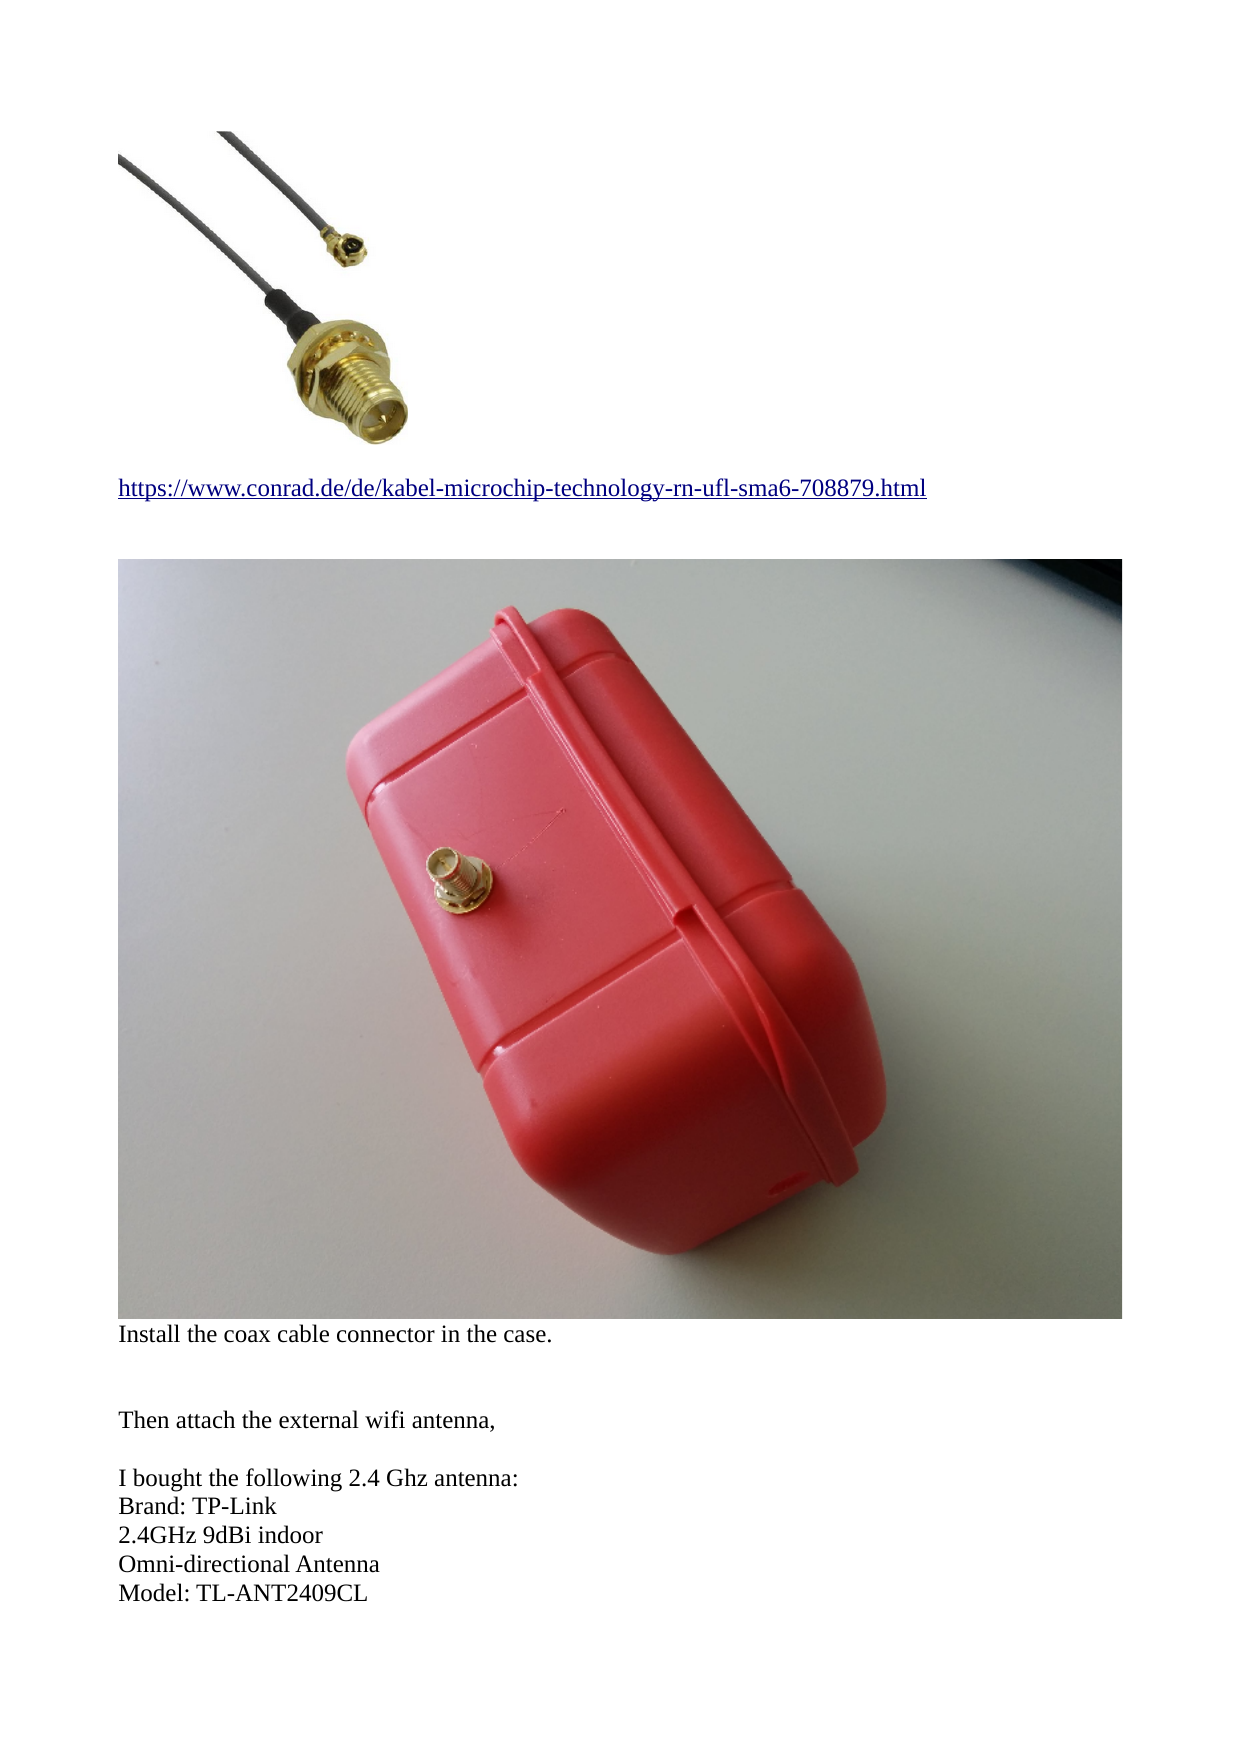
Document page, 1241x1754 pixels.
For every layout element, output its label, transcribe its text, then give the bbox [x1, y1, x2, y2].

text Then attach the external wifi antenna, [118, 1405, 1122, 1434]
text Brand: TP-Link 2.4GHz 9dBi indoor Omni-directional Antenna Model: TL-ANT2409CL [118, 1491, 1122, 1606]
picture [118, 559, 1123, 1319]
text https://www.conrad.de/de/kabel-microchip-technology-rn-ufl-sma6-708879.html [118, 473, 1122, 502]
text Install the coax cable connector in the case. [118, 1319, 1122, 1348]
picture [118, 118, 448, 473]
text I bought the following 2.4 Ghz antenna: [118, 1463, 1122, 1491]
